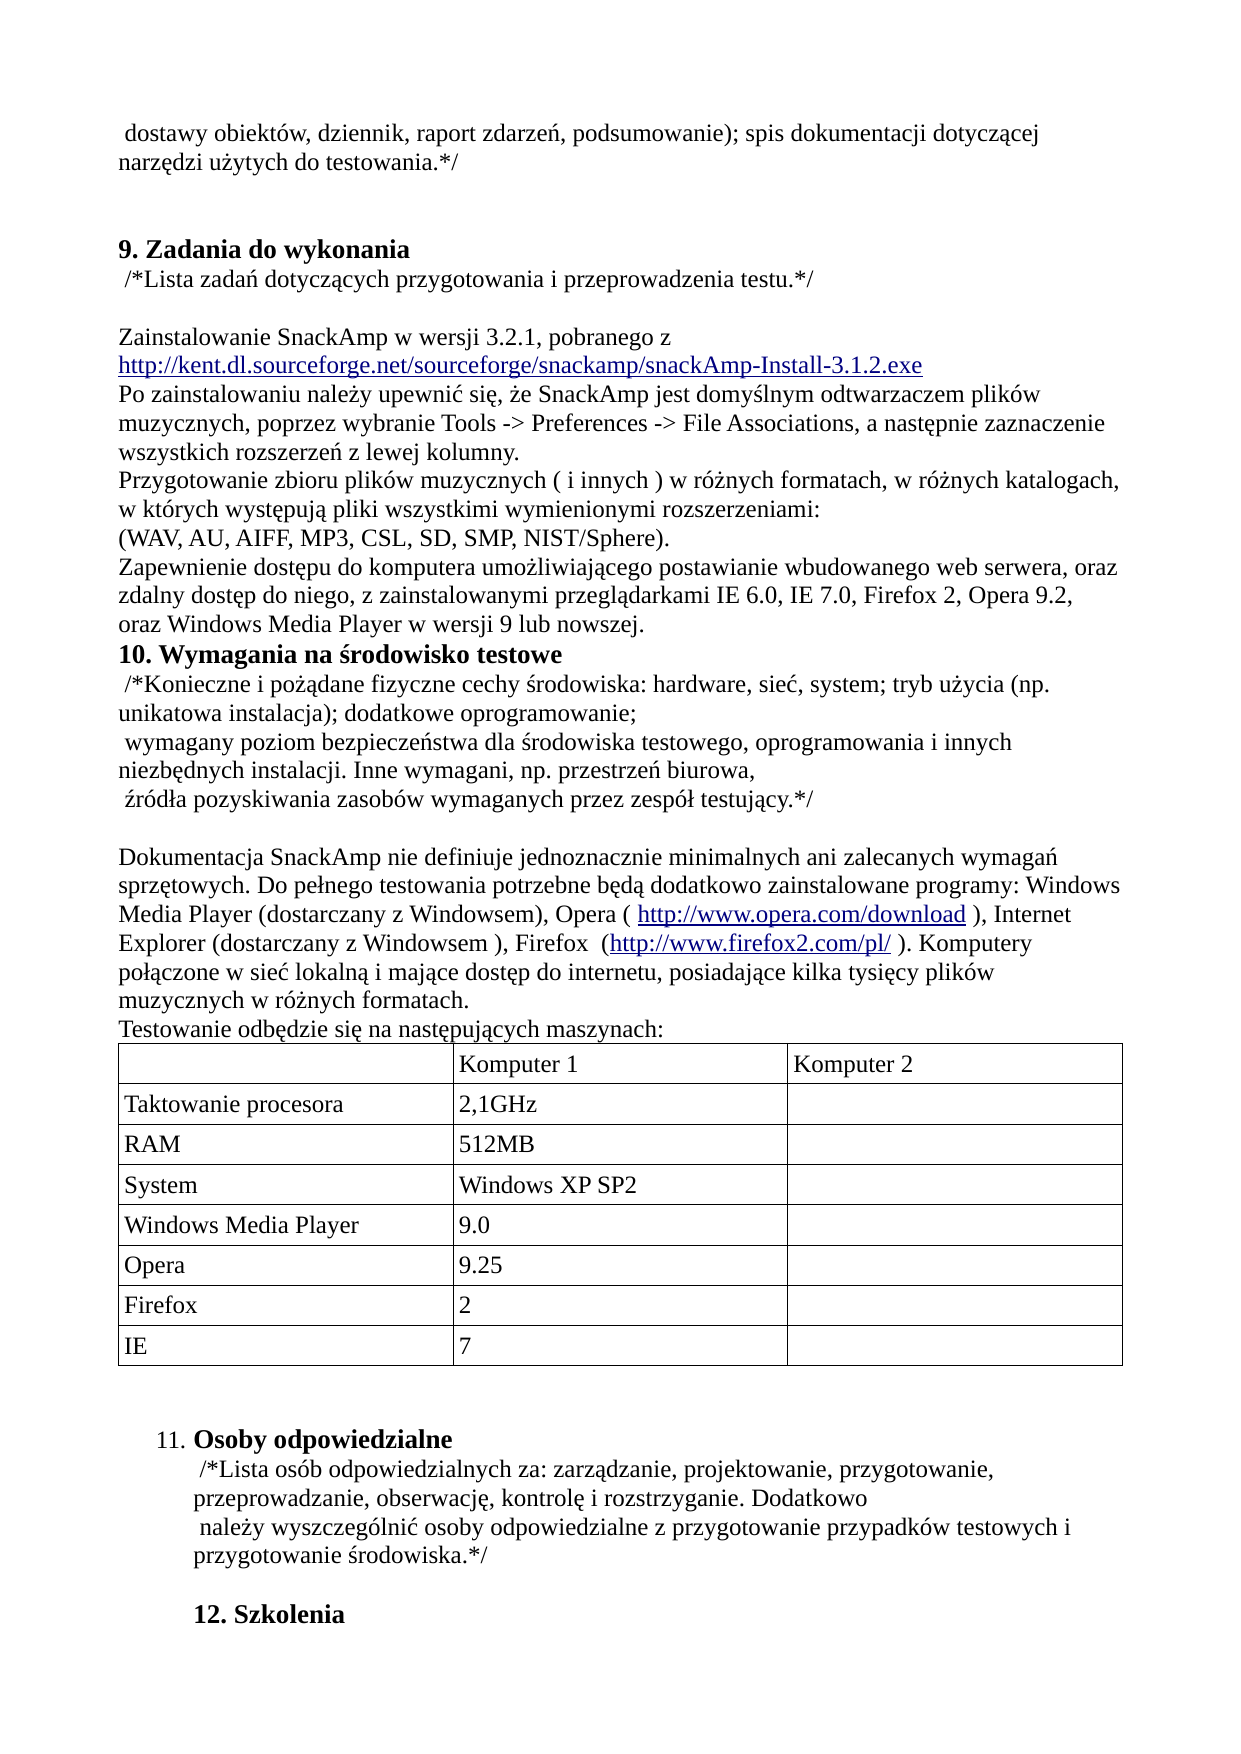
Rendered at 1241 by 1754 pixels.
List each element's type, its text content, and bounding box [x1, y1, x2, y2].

table_header Komputer 1 [454, 1044, 787, 1083]
text Dokumentacja SnackAmp nie definiuje jednoznacznie minimalnych ani zalecanych wymagań sprzętowych. Do pełnego testowania potrzebne będą dodatkowo zainstalowane programy: Windows Media Player (dostarczany z Windowsem), Opera ( http://www.opera.com/download ), Internet Explorer (dostarczany z Windowsem ), Firefox (http://www.firefox2.com/pl/ ). Komputery połączone w sieć lokalną i mające dostęp do internetu, posiadające kilka tysięcy plików muzycznych w różnych formatach. [118, 842, 1122, 1014]
table_cell RAM [119, 1125, 453, 1164]
text Testowanie odbędzie się na następujących maszynach: [118, 1014, 1122, 1043]
table_cell [788, 1326, 1122, 1365]
table_cell [788, 1125, 1122, 1164]
table_header Komputer 2 [788, 1044, 1122, 1083]
table_cell 2,1GHz [454, 1084, 787, 1123]
table_cell 7 [454, 1326, 787, 1365]
table_cell [788, 1165, 1122, 1204]
table_cell Windows XP SP2 [454, 1165, 787, 1204]
table_cell 512MB [454, 1125, 787, 1164]
table_cell [788, 1084, 1122, 1123]
text dostawy obiektów, dziennik, raport zdarzeń, podsumowanie); spis dokumentacji dotyczącej narzędzi użytych do testowania.*/ 9. Zadania do wykonania /*Lista zadań dotyczących przygotowania i przeprowadzenia testu.*/ [118, 118, 1122, 293]
table_cell Opera [119, 1246, 453, 1285]
table_cell 2 [454, 1286, 787, 1325]
table_cell 9.0 [454, 1205, 787, 1244]
table_cell IE [119, 1326, 453, 1365]
text Zapewnienie dostępu do komputera umożliwiającego postawianie wbudowanego web serwera, oraz zdalny dostęp do niego, z zainstalowanymi przeglądarkami IE 6.0, IE 7.0, Firefox 2, Opera 9.2, oraz Windows Media Player w wersji 9 lub nowszej. 10. Wymagania na środowisko testowe /*Konieczne i pożądane fizyczne cechy środowiska: hardware, sieć, system; tryb użycia (np. unikatowa instalacja); dodatkowe oprogramowanie; wymagany poziom bezpieczeństwa dla środowiska testowego, oprogramowania i innych niezbędnych instalacji. Inne wymagani, np. przestrzeń biurowa, źródła pozyskiwania zasobów wymaganych przez zespół testujący.*/ [118, 552, 1122, 813]
table_cell System [119, 1165, 453, 1204]
table_cell [788, 1246, 1122, 1285]
table_cell Windows Media Player [119, 1205, 453, 1244]
text (WAV, AU, AIFF, MP3, CSL, SD, SMP, NIST/Sphere). [118, 523, 1122, 552]
text Po zainstalowaniu należy upewnić się, że SnackAmp jest domyślnym odtwarzaczem plików muzycznych, poprzez wybranie Tools -> Preferences -> File Associations, a następnie zaznaczenie wszystkich rozszerzeń z lewej kolumny. Przygotowanie zbioru plików muzycznych ( i innych ) w różnych formatach, w różnych katalogach, w których występują pliki wszystkimi wymienionymi rozszerzeniami: [118, 379, 1122, 523]
table_cell [788, 1286, 1122, 1325]
text Zainstalowanie SnackAmp w wersji 3.2.1, pobranego z http://kent.dl.sourceforge.net/sourceforge/snackamp/snackAmp-Install-3.1.2.exe [118, 293, 1122, 379]
table_cell 9.25 [454, 1246, 787, 1285]
table_header [119, 1044, 453, 1083]
table_cell [788, 1205, 1122, 1244]
table_cell Taktowanie procesora [119, 1084, 453, 1123]
table_cell Firefox [119, 1286, 453, 1325]
list Osoby odpowiedzialne /*Lista osób odpowiedzialnych za: zarządzanie, projektowanie, przygotowanie, przeprowadzanie, obserwację, kontrolę i rozstrzyganie. Dodatkowo należy wyszczególnić osoby odpowiedzialne z przygotowanie przypadków testowych i przygotowanie środowiska.*/ 12. Szkolenia [156, 1423, 1122, 1629]
